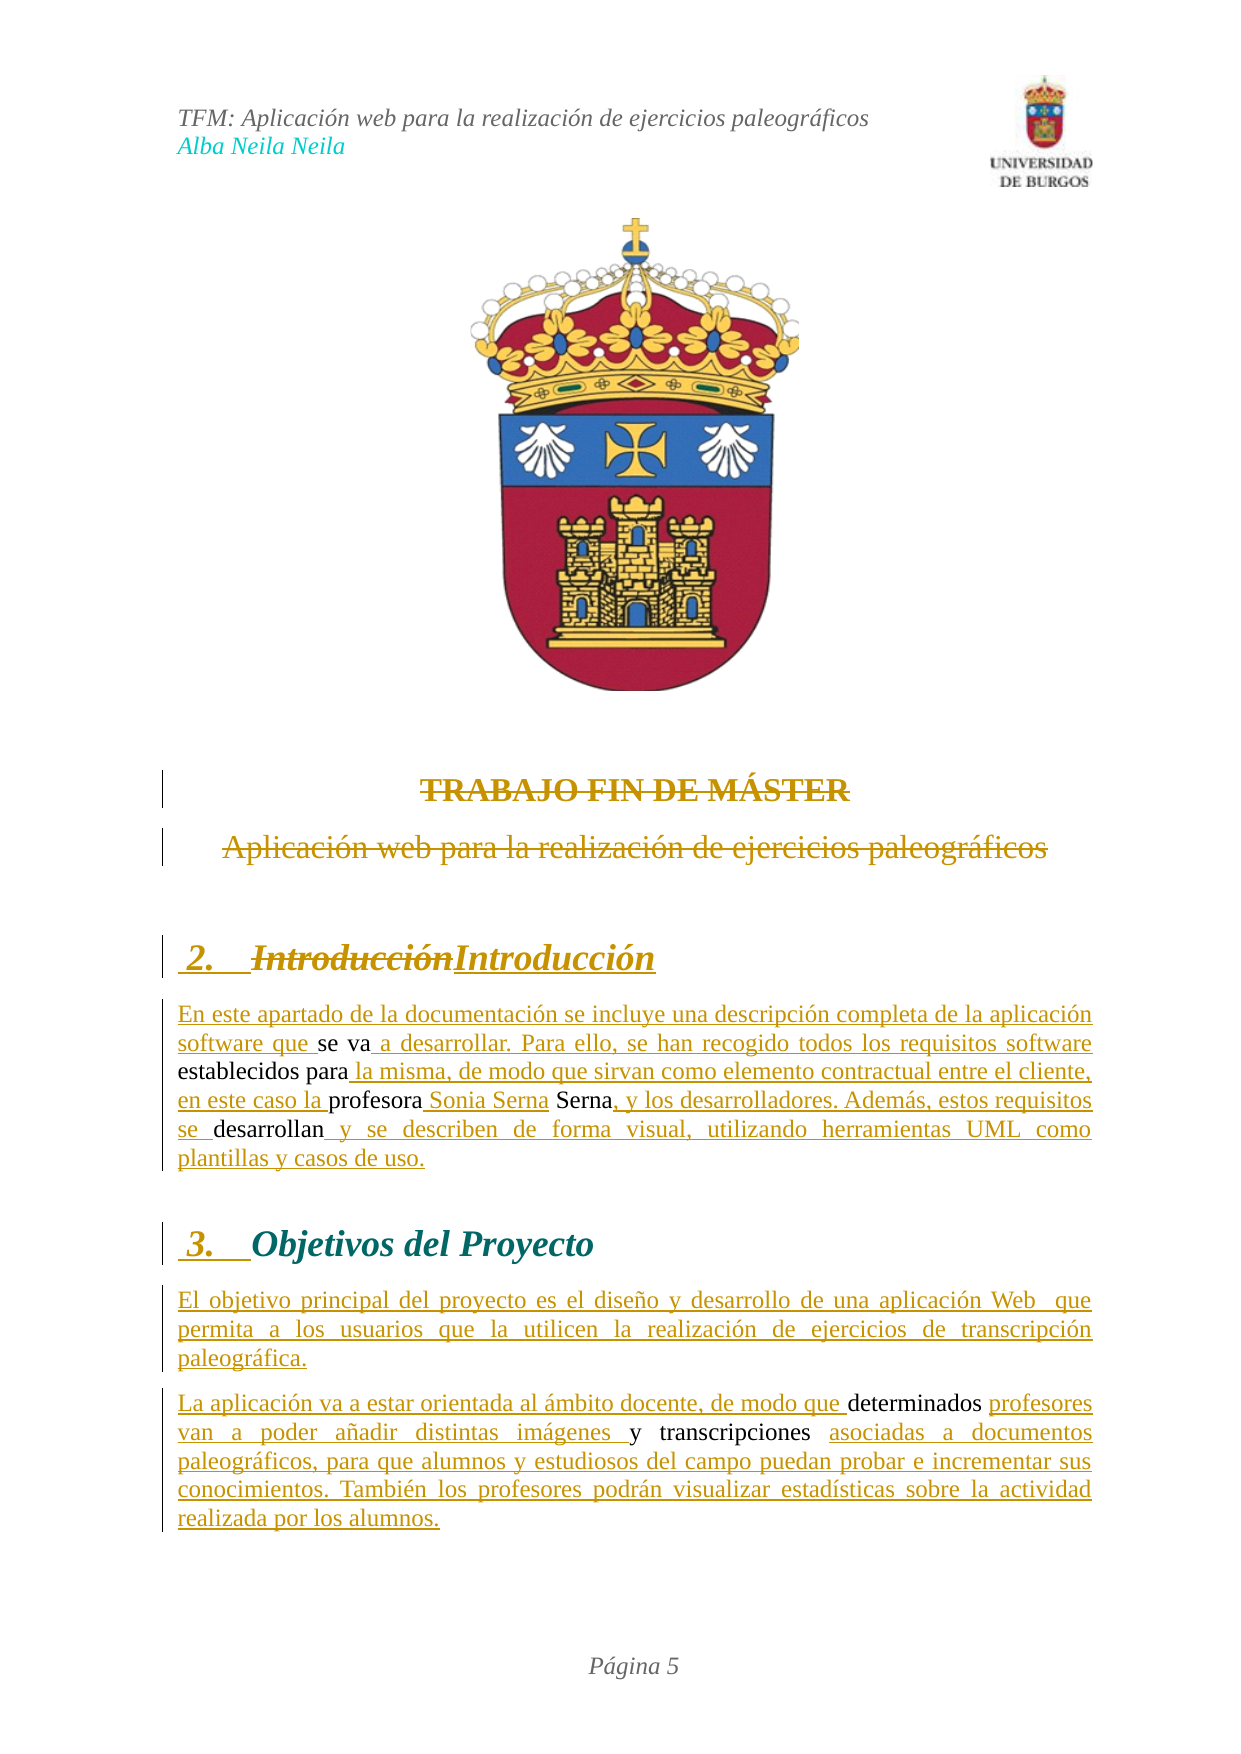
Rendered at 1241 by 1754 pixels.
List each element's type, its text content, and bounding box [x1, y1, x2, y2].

text permita a los usuarios que la utilicen la realización de ejercicios de transcripción [177, 1311, 1092, 1339]
text realizada por los alumnos. [177, 1500, 1092, 1532]
picture [990, 75, 1093, 187]
text paleográfica. [177, 1340, 1092, 1372]
text conocimientos. También los profesores podrán visualizar estadísticas sobre la actividad [177, 1472, 1092, 1499]
text En este apartado de la documentación se incluye una descripción completa de la aplicación [177, 999, 1092, 1024]
text La aplicación va a estar orientada al ámbito docente, de modo que determinados profesores van a poder añadir distintas imágenes y transcripciones asociadas a documentos paleográficos, para que alumnos y estudiosos del campo puedan probar e incrementar sus [177, 1388, 1092, 1471]
subtitle Objetivos del Proyecto [177, 1222, 1092, 1265]
text software que se va a desarrollar. Para ello, se han recogido todos los requisitos software establecidos para la misma, de modo que sirvan como elemento contractual entre el cliente, en este caso la profesora Sonia Serna Serna, y los desarrolladores. Además, estos requisitos se desarrollan y se describen de forma visual, utilizando herramientas UML como plantillas y casos de uso. [177, 1025, 1092, 1171]
text El objetivo principal del proyecto es el diseño y desarrollo de una aplicación Web que [177, 1285, 1092, 1310]
